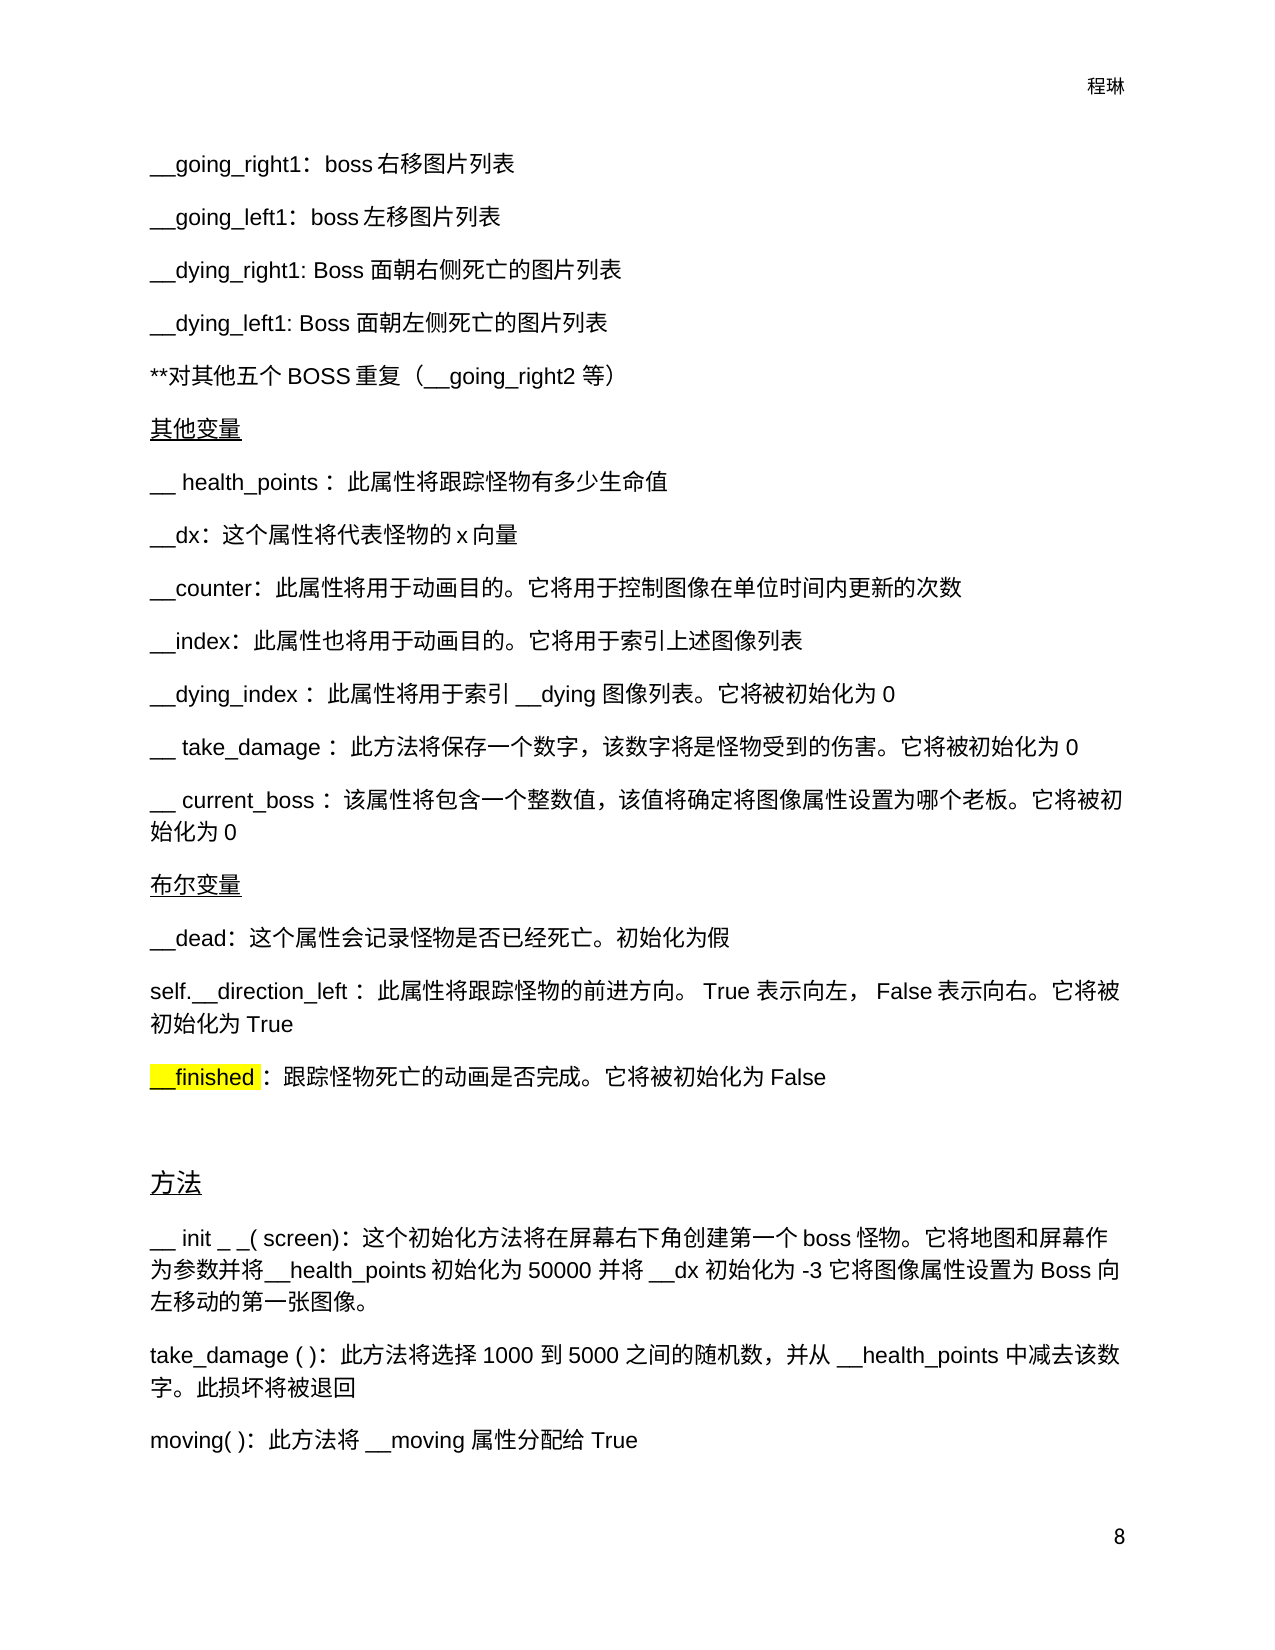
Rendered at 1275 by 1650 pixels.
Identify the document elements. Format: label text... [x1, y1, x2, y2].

text __counter：此属性将用于动画目的。它将用于控制图像在单位时间内更新的次数 [150, 574, 1125, 602]
text 其他变量 [150, 415, 1125, 443]
text 布尔变量 [150, 871, 1125, 899]
text __ take_damage ：此方法将保存一个数字，该数字将是怪物受到的伤害。它将被初始化为 0 [150, 733, 1125, 761]
text __dead：这个属性会记录怪物是否已经死亡。初始化为假 [150, 924, 1125, 952]
text __dying_index ：此属性将用于索引 __dying 图像列表。它将被初始化为 0 [150, 680, 1125, 708]
text __ health_points ：此属性将跟踪怪物有多少生命值 [150, 468, 1125, 496]
text __finished ：跟踪怪物死亡的动画是否完成。它将被初始化为 False [150, 1063, 1125, 1091]
text __going_right1：boss右移图片列表 [150, 150, 1125, 178]
text __index：此属性也将用于动画目的。它将用于索引上述图像列表 [150, 627, 1125, 655]
text __going_left1：boss左移图片列表 [150, 203, 1125, 231]
text **对其他五个BOSS重复（__going_right2 等） [150, 362, 1125, 390]
text __dying_left1: Boss 面朝左侧死亡的图片列表 [150, 309, 1125, 337]
text __dx：这个属性将代表怪物的x向量 [150, 521, 1125, 549]
text __ current_boss ：该属性将包含一个整数值，该值将确定将图像属性设置为哪个老板。它将被初始化为 0 [150, 786, 1125, 846]
text __dying_right1: Boss 面朝右侧死亡的图片列表 [150, 256, 1125, 284]
text moving( )：此方法将 __moving 属性分配给 True [150, 1427, 1125, 1455]
text take_damage ( )：此方法将选择 1000 到 5000 之间的随机数，并从 __health_points 中减去该数字。此损坏将被退回 [150, 1341, 1125, 1402]
text __ init _ _( screen)：这个初始化方法将在屏幕右下角创建第一个boss怪物。它将地图和屏幕作为参数并将__health_points初始化为 50000 并将 __dx 初始化为 -3 它将图像属性设置为 Boss 向左移动的第一张图像。 [150, 1224, 1125, 1316]
text 方法 [150, 1167, 1125, 1198]
text self.__direction_left ：此属性将跟踪怪物的前进方向。 True 表示向左， False表示向右。它将被初始化为True [150, 977, 1125, 1038]
